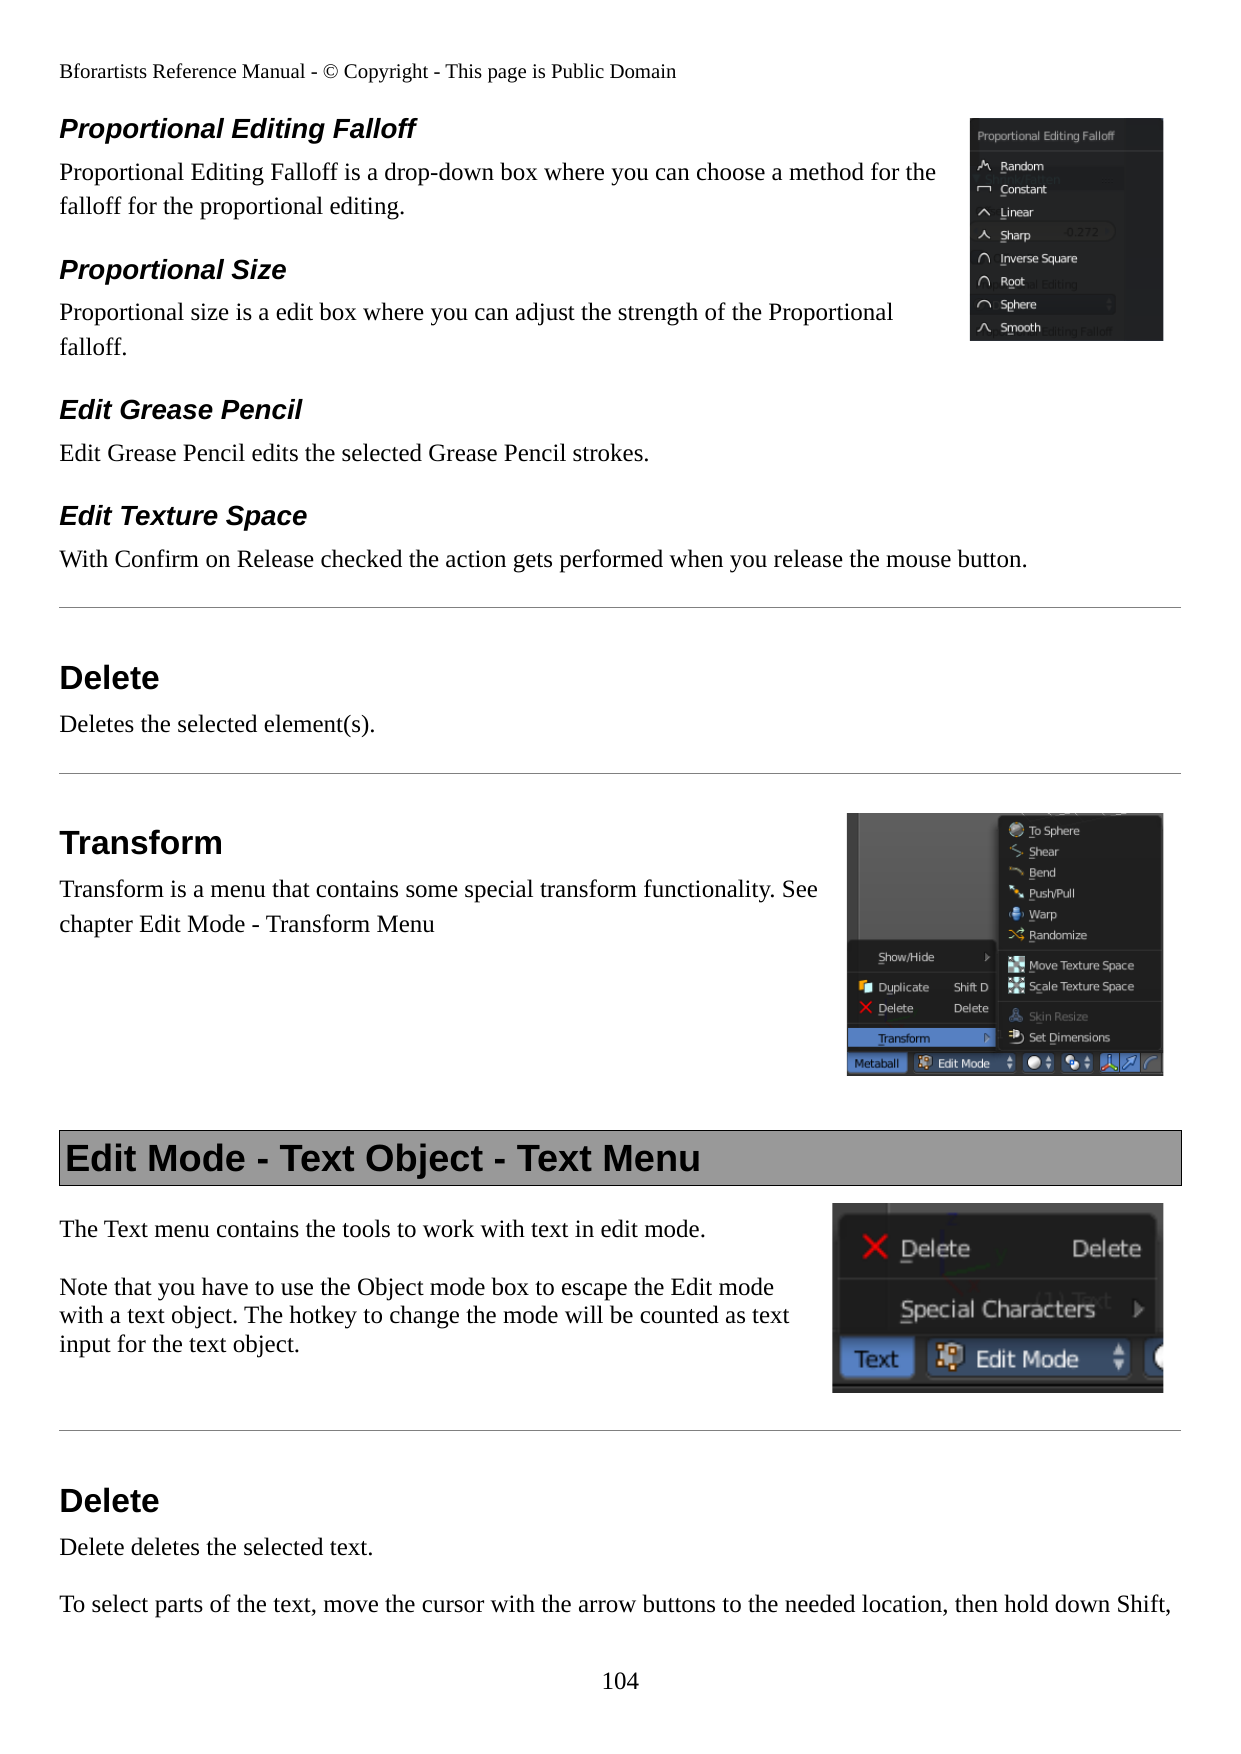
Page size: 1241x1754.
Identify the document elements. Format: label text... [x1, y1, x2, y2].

subtitle Delete [59, 658, 1181, 696]
picture [832, 1203, 1164, 1393]
text Proportional Editing Falloff is a drop-down box where you can choose a method for the falloff for the proportional editing. [59, 157, 969, 220]
subtitle Edit Grease Pencil [59, 393, 1181, 425]
text Deletes the selected element(s). [59, 709, 1181, 738]
text Edit Grease Pencil edits the selected Grease Pencil strokes. [59, 438, 1181, 467]
subtitle Proportional Size [59, 253, 969, 285]
text The Text menu contains the tools to work with text in edit mode. [59, 1214, 832, 1243]
text Proportional size is a edit box where you can adjust the strength of the Proportional falloff. [59, 297, 1181, 361]
table_header Edit Mode - Text Object - Text Menu [60, 1131, 1181, 1185]
subtitle Edit Texture Space [59, 499, 1181, 531]
subtitle Delete [59, 1481, 1181, 1519]
picture [969, 118, 1164, 341]
subtitle [1164, 823, 1181, 862]
subtitle [1164, 253, 1181, 285]
subtitle Proportional Editing Falloff [59, 113, 1181, 144]
text Transform is a menu that contains some special transform functionality. See chapter Edit Mode - Transform Menu [59, 874, 846, 937]
picture [846, 813, 1164, 1076]
subtitle Transform [59, 823, 846, 862]
text Delete deletes the selected text. [59, 1532, 1181, 1560]
text Note that you have to use the Object mode box to escape the Edit mode with a text object. The hotkey to change the mode will be counted as text input for the text object. [59, 1272, 832, 1358]
text With Confirm on Release checked the action gets performed when you release the mouse button. [59, 544, 1181, 572]
text To select parts of the text, move the cursor with the arrow buttons to the needed location, then hold down Shift, [59, 1589, 1181, 1618]
